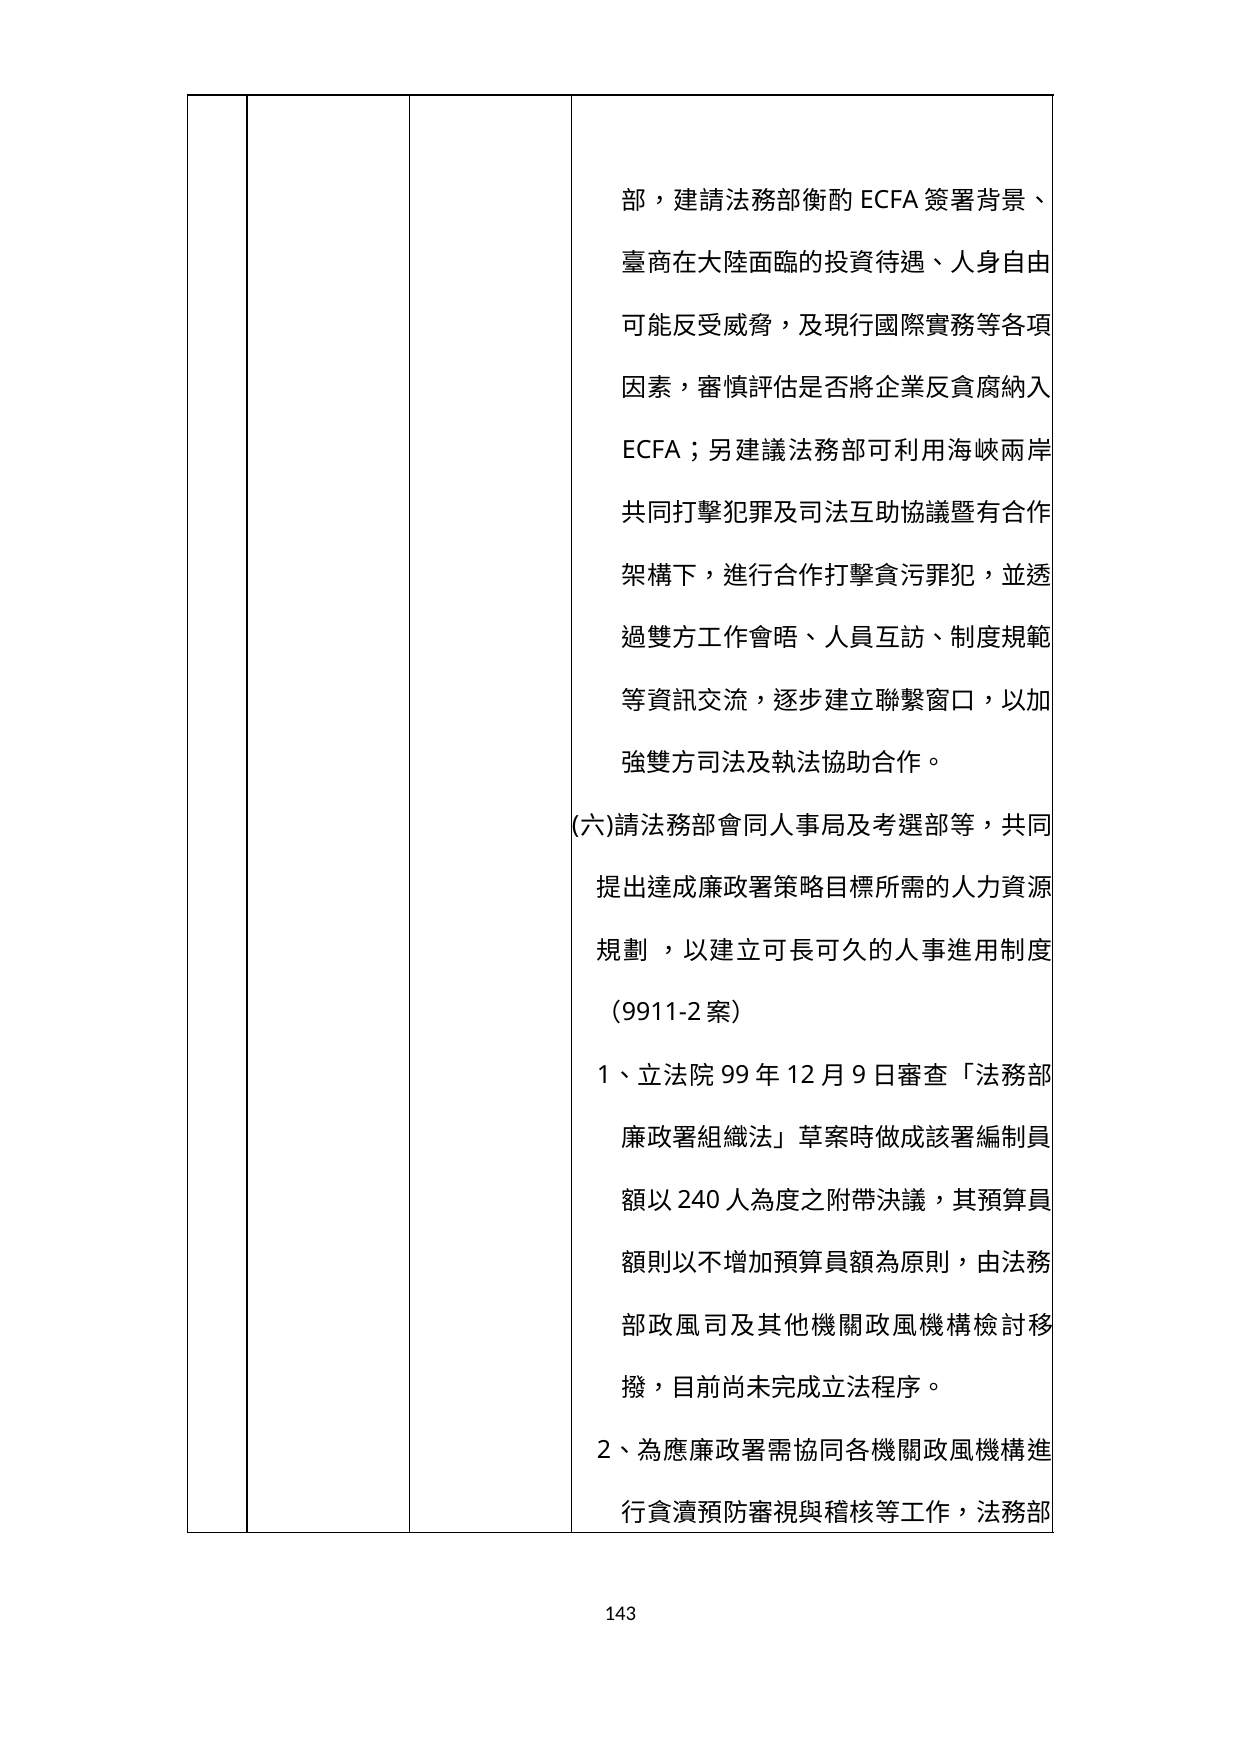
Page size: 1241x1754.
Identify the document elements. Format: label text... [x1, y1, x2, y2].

table_cell [188, 96, 246, 1532]
table_cell 部，建請法務部衡酌ECFA簽署背景、臺商在大陸面臨的投資待遇、人身自由可能反受威脅，及現行國際實務等各項因素，審慎評估是否將企業反貪腐納入ECFA；另建議法務部可利用海峽兩岸共同打擊犯罪及司法互助協議暨有合作架構下，進行合作打擊貪污罪犯，並透過雙方工作會晤、人員互訪、制度規範等資訊交流，逐步建立聯繫窗口，以加強雙方司法及執法協助合作。 (六)請法務部會同人事局及考選部等，共同提出達成廉政署策略目標所需的人力資源規劃 ，以建立可長可久的人事進用制度（9911-2案） 1、立法院99年12月9日審查「法務部廉政署組織法」草案時做成該署編制員額以240人為度之附帶決議，其預算員額則以不增加預算員額為原則，由法務部政風司及其他機關政風機構檢討移撥，目前尚未完成立法程序。 2、為應廉政署需協同各機關政風機構進行貪瀆預防審視與稽核等工作，法務部 [572, 96, 1052, 1532]
table_cell [248, 96, 409, 1532]
table_cell [410, 96, 571, 1532]
